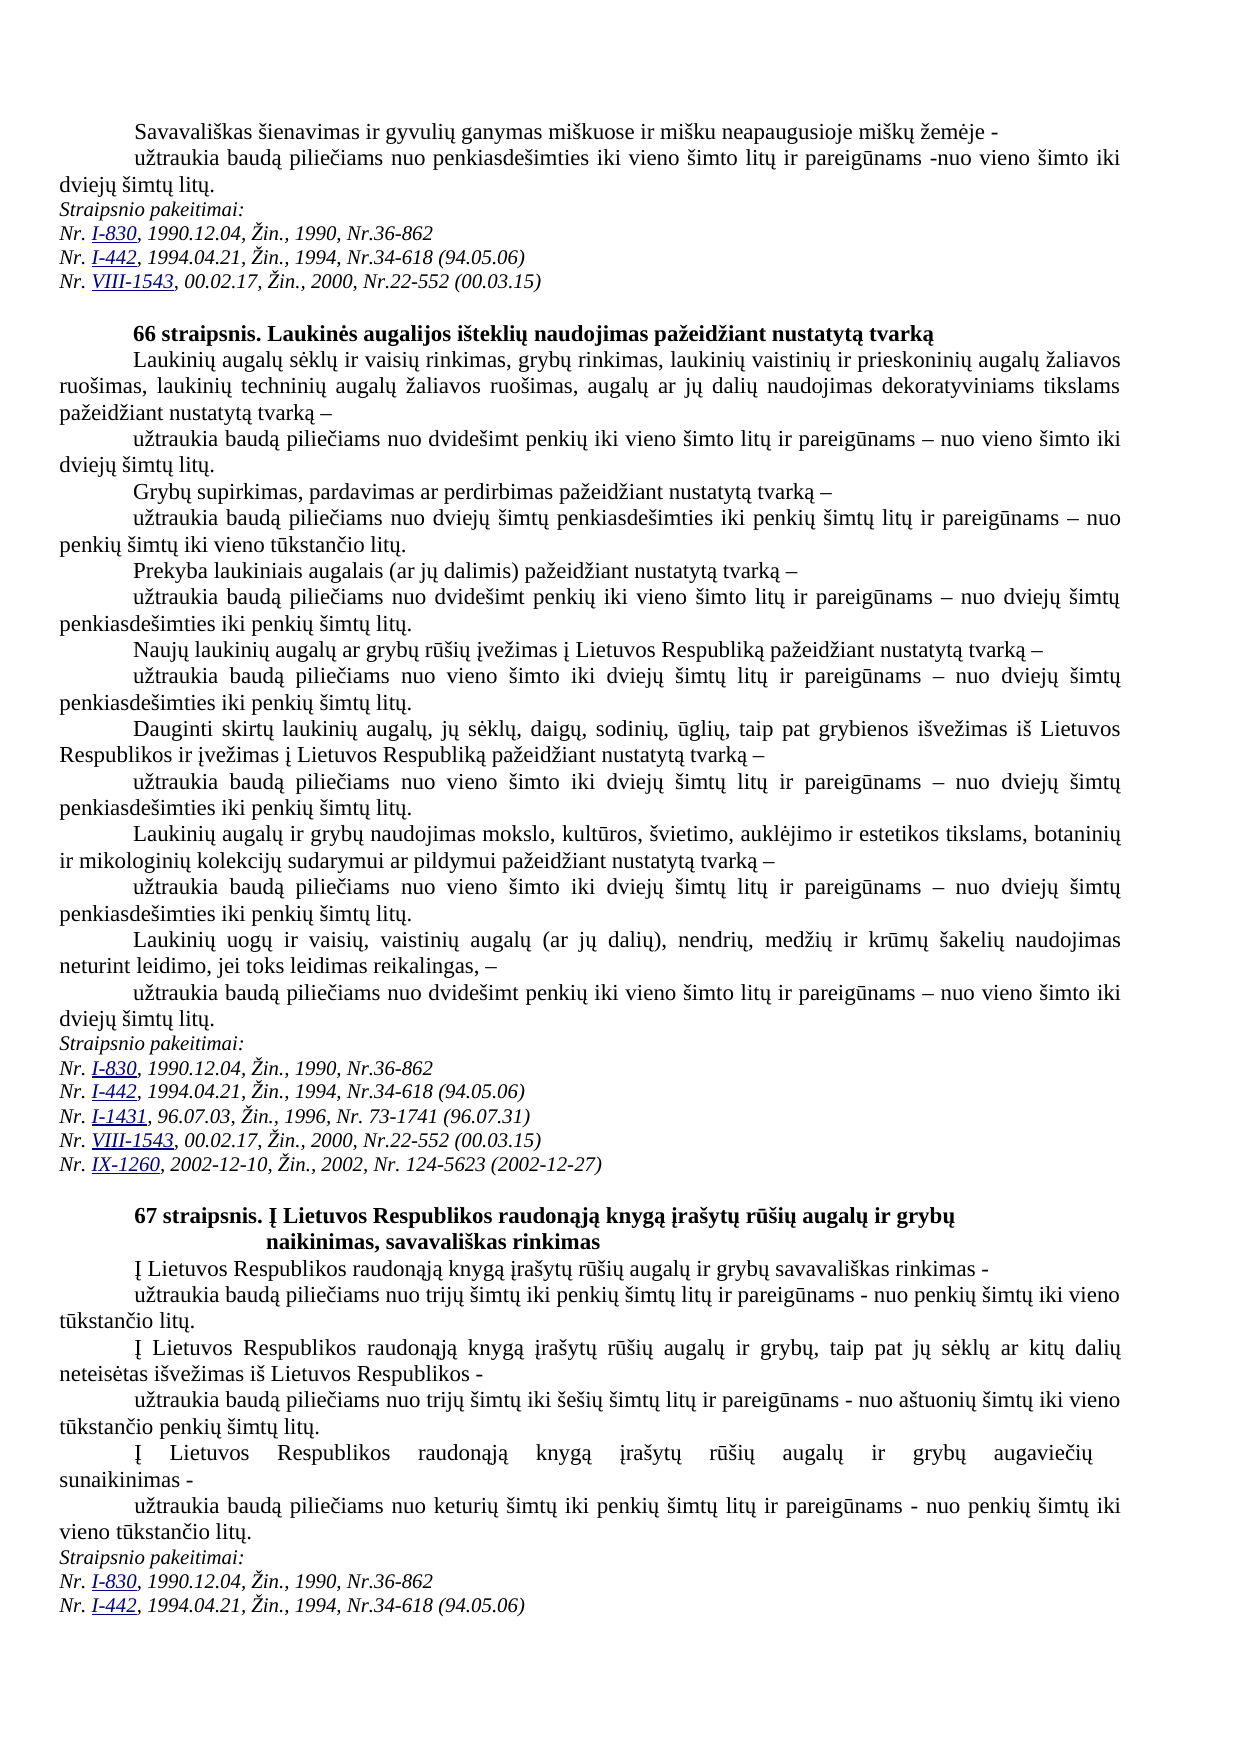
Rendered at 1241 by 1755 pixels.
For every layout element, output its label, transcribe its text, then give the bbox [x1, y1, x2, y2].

text Nr. VIII-1543, 00.02.17, Žin., 2000, Nr.22-552 (00.03.15) [59, 1128, 1122, 1152]
text Laukinių uogų ir vaisių, vaistinių augalų (ar jų dalių), nendrių, medžių ir krūmų šakelių naudojimas neturint leidimo, jei toks leidimas reikalingas, – [59, 926, 1122, 979]
text užtraukia baudą piliečiams nuo keturių šimtų iki penkių šimtų litų ir pareigūnams - nuo penkių šimtų iki vieno tūkstančio litų. [59, 1492, 1122, 1545]
text užtraukia baudą piliečiams nuo dvidešimt penkių iki vieno šimto litų ir pareigūnams – nuo vieno šimto iki dviejų šimtų litų. [59, 979, 1122, 1031]
text 67 straipsnis. Į Lietuvos Respublikos raudonąją knygą įrašytų rūšių augalų ir grybų [134, 1202, 1122, 1228]
text Į Lietuvos Respublikos raudonąją knygą įrašytų rūšių augalų ir grybų savavališkas rinkimas - [59, 1255, 1122, 1281]
text naikinimas, savavališkas rinkimas [266, 1228, 1122, 1255]
text Grybų supirkimas, pardavimas ar perdirbimas pažeidžiant nustatytą tvarką – [59, 478, 1122, 504]
text Nr. I-442, 1994.04.21, Žin., 1994, Nr.34-618 (94.05.06) [59, 1593, 1122, 1617]
text Nr. I-830, 1990.12.04, Žin., 1990, Nr.36-862 [59, 1569, 1122, 1593]
text Nr. I-830, 1990.12.04, Žin., 1990, Nr.36-862 [59, 1055, 1122, 1079]
text Nr. I-1431, 96.07.03, Žin., 1996, Nr. 73-1741 (96.07.31) [59, 1103, 1122, 1128]
text Nr. I-830, 1990.12.04, Žin., 1990, Nr.36-862 [59, 221, 1122, 245]
text Į Lietuvos Respublikos raudonąją knygą įrašytų rūšių augalų ir grybų augaviečių sunaikinimas - [59, 1439, 1122, 1492]
text Nr. VIII-1543, 00.02.17, Žin., 2000, Nr.22-552 (00.03.15) [59, 269, 1122, 293]
text Nr. I-442, 1994.04.21, Žin., 1994, Nr.34-618 (94.05.06) [59, 245, 1122, 269]
text Į Lietuvos Respublikos raudonąją knygą įrašytų rūšių augalų ir grybų, taip pat jų sėklų ar kitų dalių neteisėtas išvežimas iš Lietuvos Respublikos - [59, 1334, 1122, 1387]
text užtraukia baudą piliečiams nuo dvidešimt penkių iki vieno šimto litų ir pareigūnams – nuo vieno šimto iki dviejų šimtų litų. [59, 425, 1122, 478]
text Naujų laukinių augalų ar grybų rūšių įvežimas į Lietuvos Respubliką pažeidžiant nustatytą tvarką – [59, 636, 1122, 662]
text Dauginti skirtų laukinių augalų, jų sėklų, daigų, sodinių, ūglių, taip pat grybienos išvežimas iš Lietuvos Respublikos ir įvežimas į Lietuvos Respubliką pažeidžiant nustatytą tvarką – [59, 715, 1122, 768]
text Straipsnio pakeitimai: [59, 1545, 1122, 1569]
text užtraukia baudą piliečiams nuo penkiasdešimties iki vieno šimto litų ir pareigūnams -nuo vieno šimto iki dviejų šimtų litų. [59, 144, 1122, 197]
text Nr. IX-1260, 2002-12-10, Žin., 2002, Nr. 124-5623 (2002-12-27) [59, 1152, 1122, 1176]
text užtraukia baudą piliečiams nuo vieno šimto iki dviejų šimtų litų ir pareigūnams – nuo dviejų šimtų penkiasdešimties iki penkių šimtų litų. [59, 662, 1122, 715]
text Prekyba laukiniais augalais (ar jų dalimis) pažeidžiant nustatytą tvarką – [59, 557, 1122, 583]
text užtraukia baudą piliečiams nuo vieno šimto iki dviejų šimtų litų ir pareigūnams – nuo dviejų šimtų penkiasdešimties iki penkių šimtų litų. [59, 768, 1122, 821]
text užtraukia baudą piliečiams nuo dviejų šimtų penkiasdešimties iki penkių šimtų litų ir pareigūnams – nuo penkių šimtų iki vieno tūkstančio litų. [59, 504, 1122, 557]
text 66 straipsnis. Laukinės augalijos išteklių naudojimas pažeidžiant nustatytą tvarką [59, 320, 1122, 346]
text užtraukia baudą piliečiams nuo trijų šimtų iki šešių šimtų litų ir pareigūnams - nuo aštuonių šimtų iki vieno tūkstančio penkių šimtų litų. [59, 1387, 1122, 1439]
text Laukinių augalų ir grybų naudojimas mokslo, kultūros, švietimo, auklėjimo ir estetikos tikslams, botaninių ir mikologinių kolekcijų sudarymui ar pildymui pažeidžiant nustatytą tvarką – [59, 821, 1122, 873]
text Nr. I-442, 1994.04.21, Žin., 1994, Nr.34-618 (94.05.06) [59, 1079, 1122, 1103]
text Laukinių augalų sėklų ir vaisių rinkimas, grybų rinkimas, laukinių vaistinių ir prieskoninių augalų žaliavos ruošimas, laukinių techninių augalų žaliavos ruošimas, augalų ar jų dalių naudojimas dekoratyviniams tikslams pažeidžiant nustatytą tvarką – [59, 346, 1122, 425]
text Straipsnio pakeitimai: [59, 197, 1122, 221]
text užtraukia baudą piliečiams nuo vieno šimto iki dviejų šimtų litų ir pareigūnams – nuo dviejų šimtų penkiasdešimties iki penkių šimtų litų. [59, 873, 1122, 926]
text užtraukia baudą piliečiams nuo trijų šimtų iki penkių šimtų litų ir pareigūnams - nuo penkių šimtų iki vieno tūkstančio litų. [59, 1281, 1122, 1334]
text užtraukia baudą piliečiams nuo dvidešimt penkių iki vieno šimto litų ir pareigūnams – nuo dviejų šimtų penkiasdešimties iki penkių šimtų litų. [59, 583, 1122, 636]
text Straipsnio pakeitimai: [59, 1031, 1122, 1055]
text Savavališkas šienavimas ir gyvulių ganymas miškuose ir mišku neapaugusioje miškų žemėje - [59, 118, 1122, 144]
